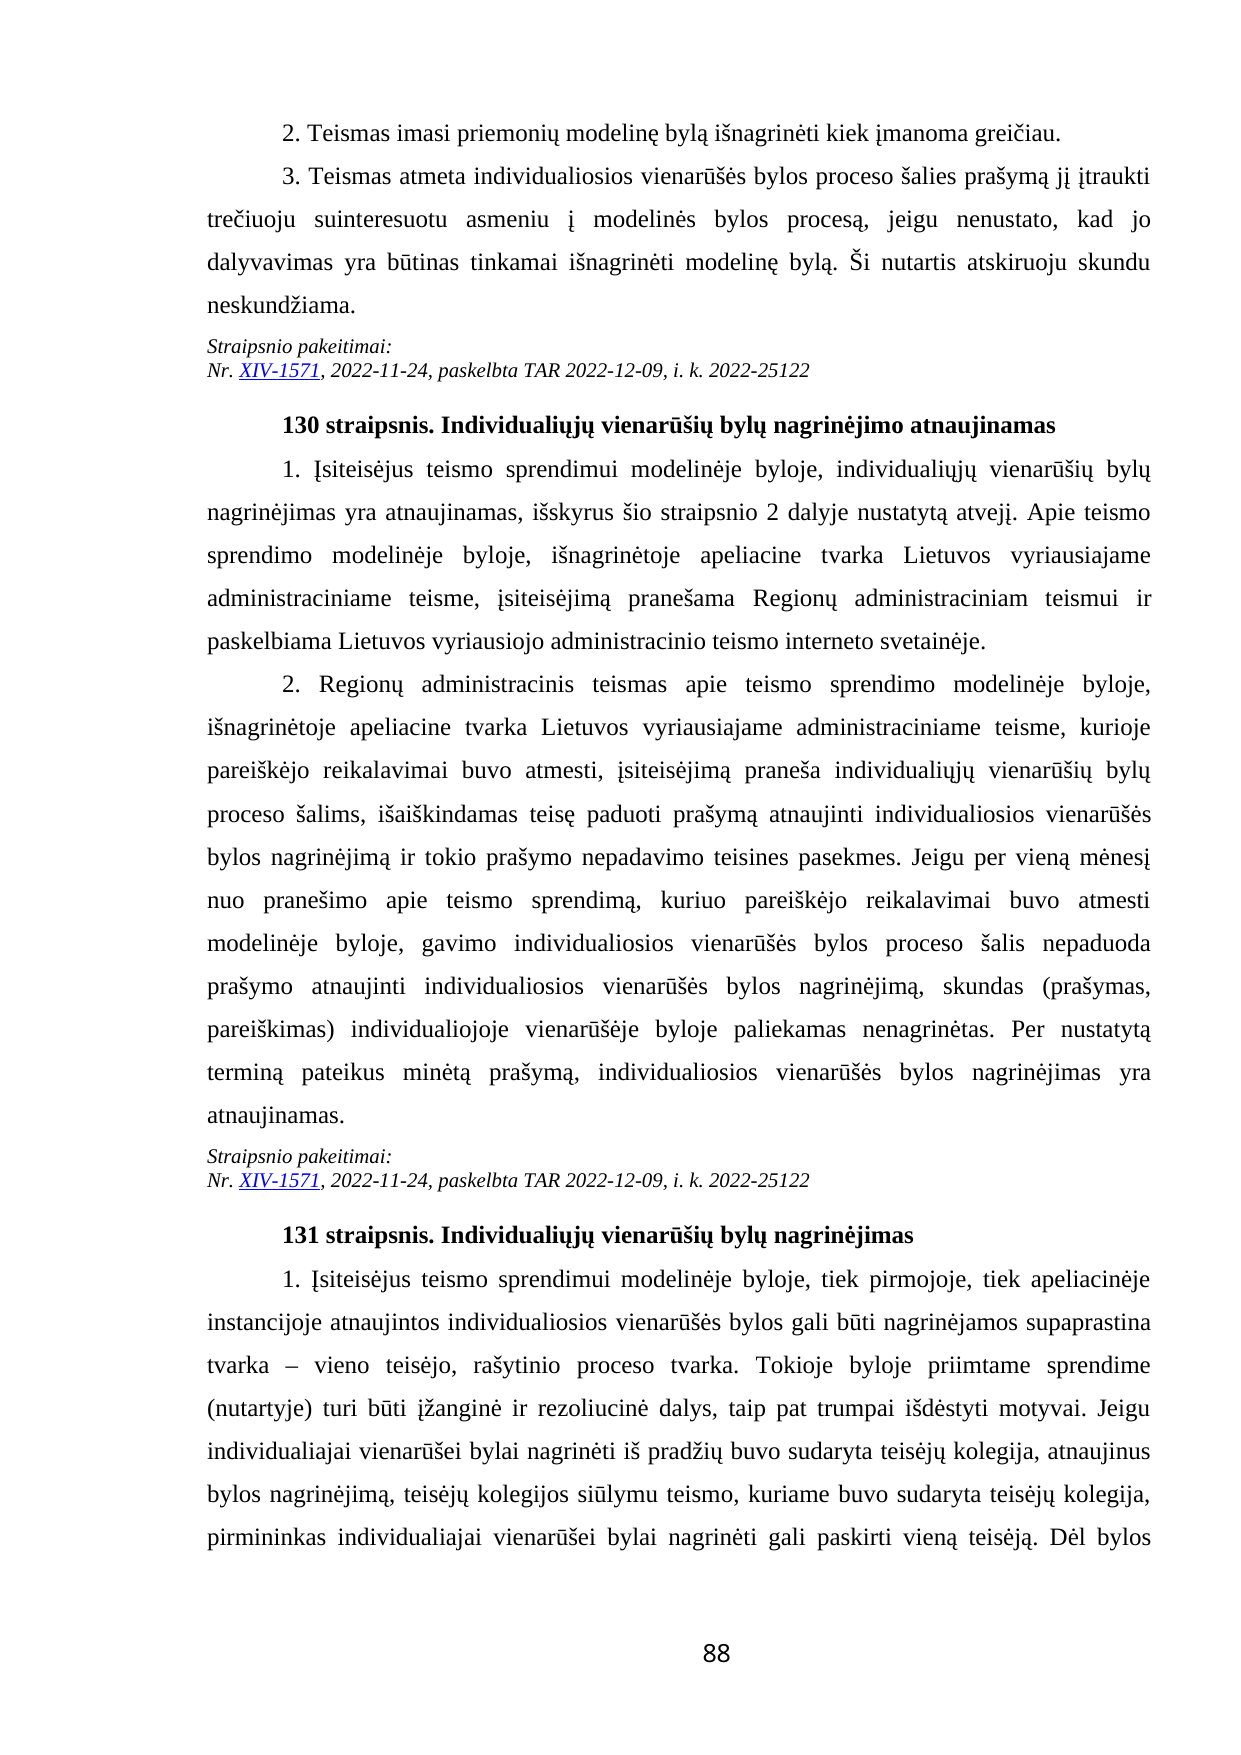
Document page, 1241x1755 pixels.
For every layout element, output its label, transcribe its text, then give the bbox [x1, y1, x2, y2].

text 2. Regionų administracinis teismas apie teismo sprendimo modelinėje byloje, išnagrinėtoje apeliacine tvarka Lietuvos vyriausiajame administraciniame teisme, kurioje pareiškėjo reikalavimai buvo atmesti, įsiteisėjimą praneša individualiųjų vienarūšių bylų proceso šalims, išaiškindamas teisę paduoti prašymą atnaujinti individualiosios vienarūšės bylos nagrinėjimą ir tokio prašymo nepadavimo teisines pasekmes. Jeigu per vieną mėnesį nuo pranešimo apie teismo sprendimą, kuriuo pareiškėjo reikalavimai buvo atmesti modelinėje byloje, gavimo individualiosios vienarūšės bylos proceso šalis nepaduoda prašymo atnaujinti individualiosios vienarūšės bylos nagrinėjimą, skundas (prašymas, pareiškimas) individualiojoje vienarūšėje byloje paliekamas nenagrinėtas. Per nustatytą terminą pateikus minėtą prašymą, individualiosios vienarūšės bylos nagrinėjimas yra atnaujinamas. [207, 669, 1152, 1129]
text Straipsnio pakeitimai: [207, 1144, 1152, 1168]
text 1. Įsiteisėjus teismo sprendimui modelinėje byloje, tiek pirmojoje, tiek apeliacinėje instancijoje atnaujintos individualiosios vienarūšės bylos gali būti nagrinėjamos supaprastina tvarka – vieno teisėjo, rašytinio proceso tvarka. Tokioje byloje priimtame sprendime (nutartyje) turi būti įžanginė ir rezoliucinė dalys, taip pat trumpai išdėstyti motyvai. Jeigu individualiajai vienarūšei bylai nagrinėti iš pradžių buvo sudaryta teisėjų kolegija, atnaujinus bylos nagrinėjimą, teisėjų kolegijos siūlymu teismo, kuriame buvo sudaryta teisėjų kolegija, pirmininkas individualiajai vienarūšei bylai nagrinėti gali paskirti vieną teisėją. Dėl bylos [207, 1264, 1152, 1551]
text 131 straipsnis. Individualiųjų vienarūšių bylų nagrinėjimas [207, 1221, 1152, 1249]
text 1. Įsiteisėjus teismo sprendimui modelinėje byloje, individualiųjų vienarūšių bylų nagrinėjimas yra atnaujinamas, išskyrus šio straipsnio 2 dalyje nustatytą atvejį. Apie teismo sprendimo modelinėje byloje, išnagrinėtoje apeliacine tvarka Lietuvos vyriausiajame administraciniame teisme, įsiteisėjimą pranešama Regionų administraciniam teismui ir paskelbiama Lietuvos vyriausiojo administracinio teismo interneto svetainėje. [207, 454, 1152, 655]
text Nr. XIV-1571, 2022-11-24, paskelbta TAR 2022-12-09, i. k. 2022-25122 [207, 358, 1152, 382]
text 2. Teismas imasi priemonių modelinę bylą išnagrinėti kiek įmanoma greičiau. [207, 118, 1152, 147]
text 130 straipsnis. Individualiųjų vienarūšių bylų nagrinėjimo atnaujinamas [207, 411, 1152, 439]
text Straipsnio pakeitimai: [207, 334, 1152, 358]
text 3. Teismas atmeta individualiosios vienarūšės bylos proceso šalies prašymą jį įtraukti trečiuoju suinteresuotu asmeniu į modelinės bylos procesą, jeigu nenustato, kad jo dalyvavimas yra būtinas tinkamai išnagrinėti modelinę bylą. Ši nutartis atskiruoju skundu neskundžiama. [207, 161, 1152, 319]
text Nr. XIV-1571, 2022-11-24, paskelbta TAR 2022-12-09, i. k. 2022-25122 [207, 1168, 1152, 1192]
